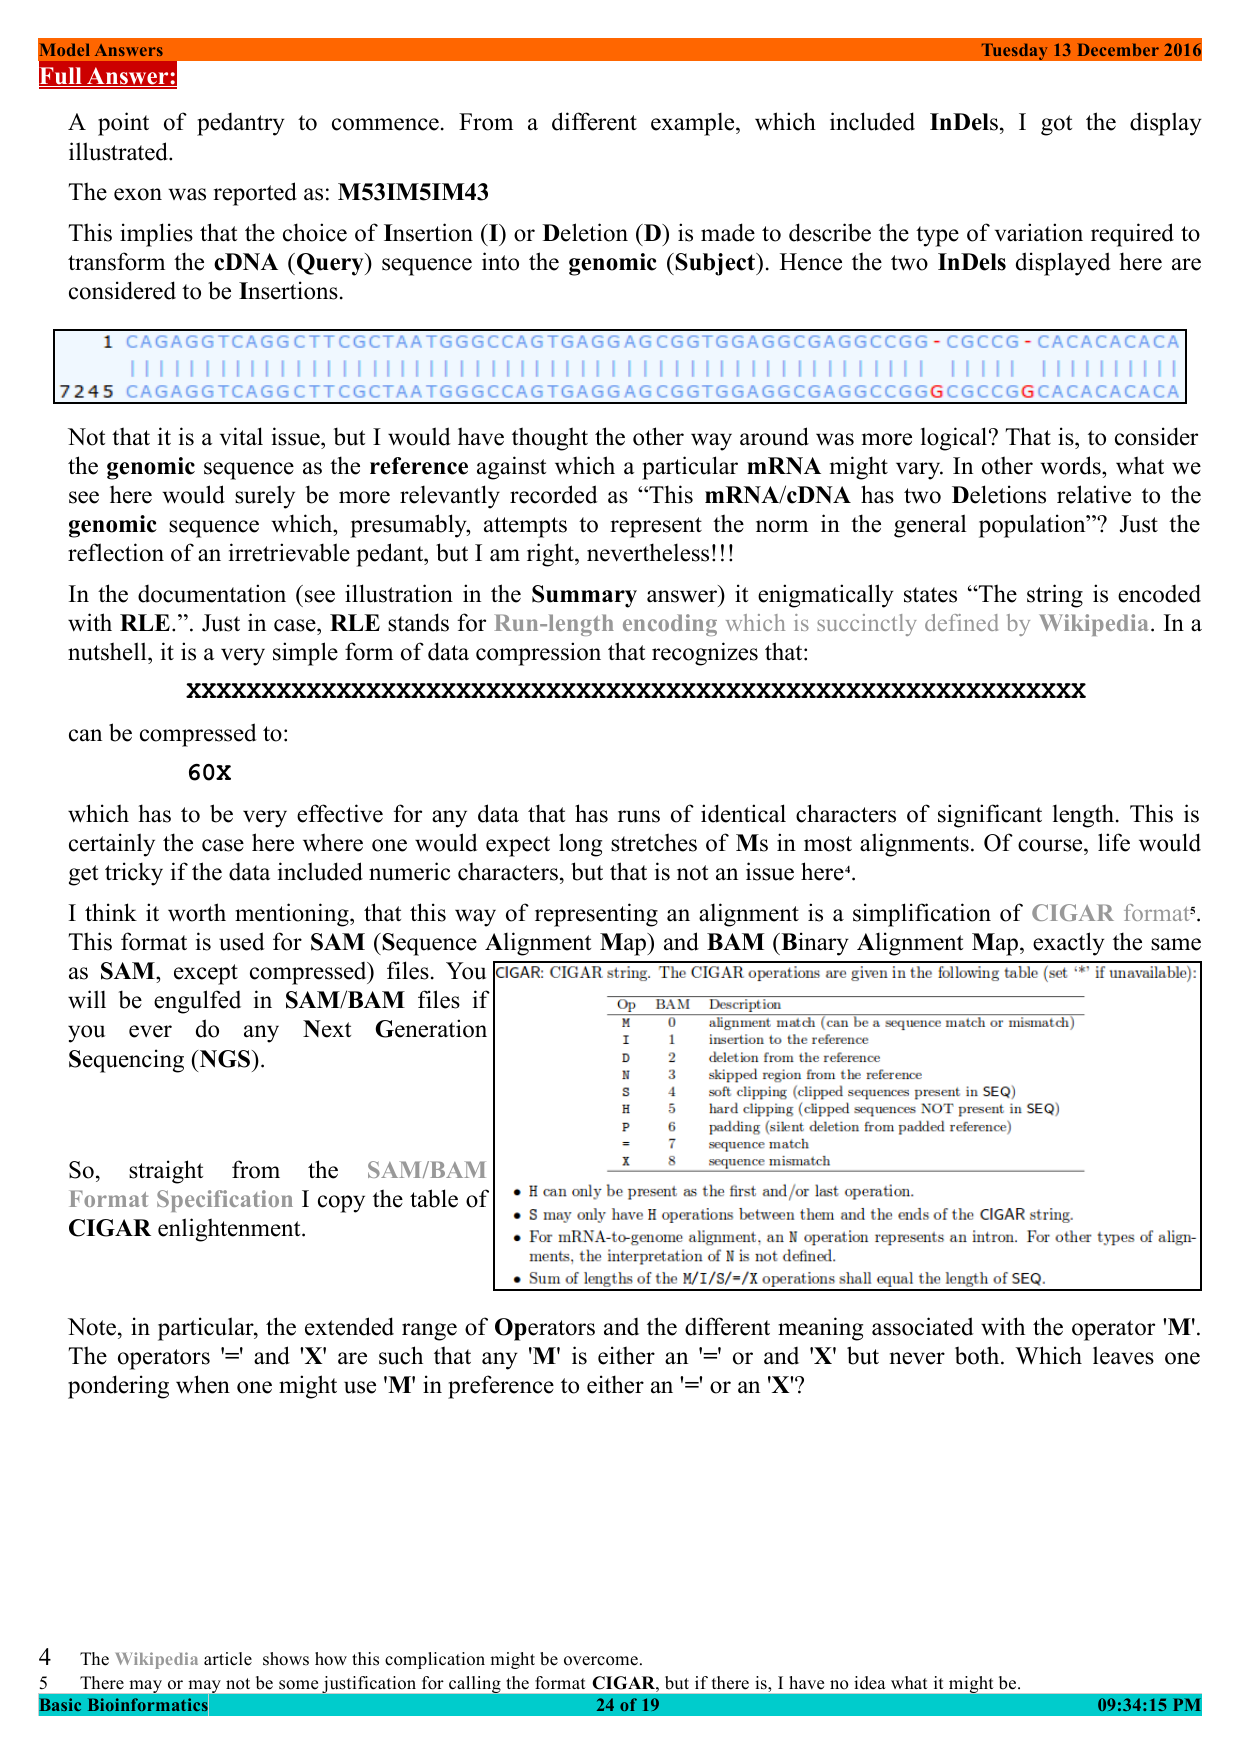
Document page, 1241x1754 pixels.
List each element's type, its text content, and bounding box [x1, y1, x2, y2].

text Not that it is a vital issue, but I would have thought the other way around was more logical? That is, to consider the genomic sequence as the reference against which a particular mRNA might vary. In other words, what we see here would surely be more relevantly recorded as “This mRNA/cDNA has two Deletions relative to the genomic sequence which, presumably, attempts to represent the norm in the general population”? Just the reflection of an irretrievable pedant, but I am right, nevertheless!!! [68, 317, 1202, 567]
text 60X [186, 759, 1202, 787]
text which has to be very effective for any data that has runs of identical characters of significant length. This is certainly the case here where one would expect long stretches of Ms in most alignments. Of course, life would get tricky if the data included numeric characters, but that is not an issue here. [68, 799, 1202, 886]
text A point of pedantry to commence. From a different example, which included InDels, I got the display illustrated. [68, 107, 1202, 165]
text Full Answer: [38, 61, 1202, 89]
text In the documentation (see illustration in the Summary answer) it enigmatically states “The string is encoded with RLE.”. Just in case, RLE stands for Run-length encoding which is succinctly defined by Wikipedia. In a nutshell, it is a very simple form of data compression that recognizes that: [68, 579, 1202, 666]
text XXXXXXXXXXXXXXXXXXXXXXXXXXXXXXXXXXXXXXXXXXXXXXXXXXXXXXXXXXXX [186, 678, 1202, 706]
text The exon was reported as: M53IM5IM43 [68, 177, 1202, 206]
picture [55, 331, 1185, 402]
text The Wikipedia article shows how this complication might be overcome. [38, 1642, 1202, 1671]
text Note, in particular, the extended range of Operators and the different meaning associated with the operator 'M'. The operators '=' and 'X' are such that any 'M' is either an '=' or and 'X' but never both. Which leaves one pondering when one might use 'M' in preference to either an '=' or an 'X'? [68, 1312, 1202, 1399]
text I think it worth mentioning, that this way of representing an alignment is a simplification of CIGAR format. This format is used for SAM (Sequence Alignment Map) and BAM (Binary Alignment Map, exactly the same as SAM, except compressed) files. You will be engulfed in SAM/BAM files if you ever do any Next Generation Sequencing (NGS). [68, 898, 1202, 1072]
picture [495, 963, 1200, 1289]
text can be compressed to: [68, 718, 1202, 747]
text This implies that the choice of Insertion (I) or Deletion (D) is made to describe the type of variation required to transform the cDNA (Query) sequence into the genomic (Subject). Hence the two InDels displayed here are considered to be Insertions. [68, 218, 1202, 305]
text There may or may not be some justification for calling the format CIGAR, but if there is, I have no idea what it might be. [38, 1671, 1202, 1693]
text So, straight from the SAM/BAM Format Specification I copy the table of CIGAR enlightenment. [68, 1155, 493, 1242]
